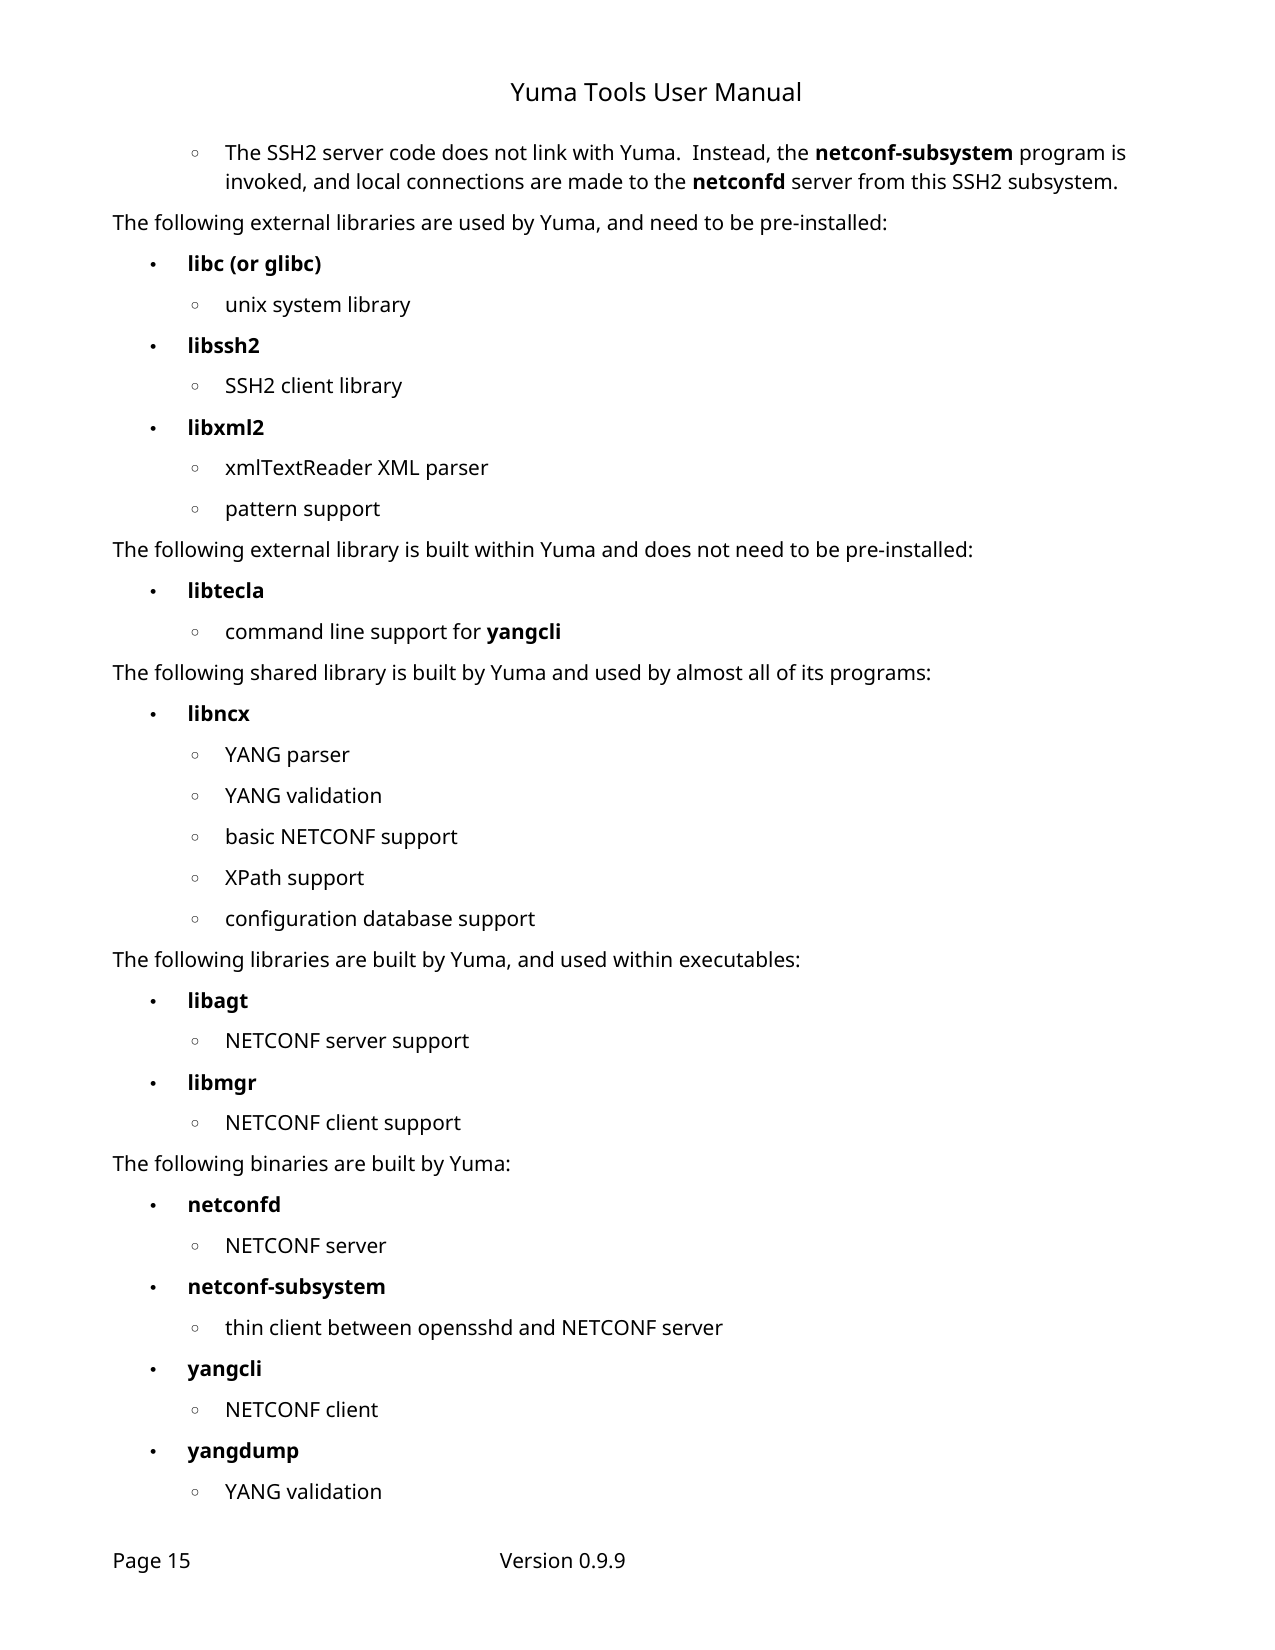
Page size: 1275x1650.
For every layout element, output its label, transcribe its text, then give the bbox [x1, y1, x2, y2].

list YANG validation [187, 1477, 1200, 1505]
list libagt [150, 986, 1200, 1014]
list netconf-subsystem [150, 1272, 1200, 1301]
list NETCONF server support [187, 1027, 1200, 1055]
list libmgr [150, 1068, 1200, 1096]
list NETCONF client support [187, 1108, 1200, 1137]
list command line support for yangcli [187, 617, 1200, 646]
text The following external libraries are used by Yuma, and need to be pre-installed: [112, 208, 1200, 236]
list YANG validation [187, 781, 1200, 809]
list libssh2 [150, 331, 1200, 359]
list SSH2 client library [187, 372, 1200, 400]
list unix system library [187, 290, 1200, 318]
list NETCONF server [187, 1231, 1200, 1260]
list libncx [150, 699, 1200, 728]
text The following external library is built within Yuma and does not need to be pre-installed: [112, 535, 1200, 564]
list thin client between opensshd and NETCONF server [187, 1313, 1200, 1342]
list NETCONF client [187, 1395, 1200, 1423]
list libtecla [150, 576, 1200, 605]
list yangcli [150, 1354, 1200, 1383]
list yangdump [150, 1436, 1200, 1464]
text The following shared library is built by Yuma and used by almost all of its programs: [112, 658, 1200, 687]
list YANG parser [187, 740, 1200, 768]
list netconfd [150, 1190, 1200, 1219]
text The following libraries are built by Yuma, and used within executables: [112, 945, 1200, 973]
list libxml2 [150, 413, 1200, 441]
list XPath support [187, 863, 1200, 891]
list The SSH2 server code does not link with Yuma. Instead, the netconf-subsystem program is invoked, and local connections are made to the netconfd server from this SSH2 subsystem. [187, 138, 1200, 195]
list configuration database support [187, 904, 1200, 932]
list basic NETCONF support [187, 822, 1200, 850]
list libc (or glibc) [150, 249, 1200, 277]
list pattern support [187, 494, 1200, 523]
text The following binaries are built by Yuma: [112, 1149, 1200, 1178]
list xmlTextReader XML parser [187, 453, 1200, 482]
